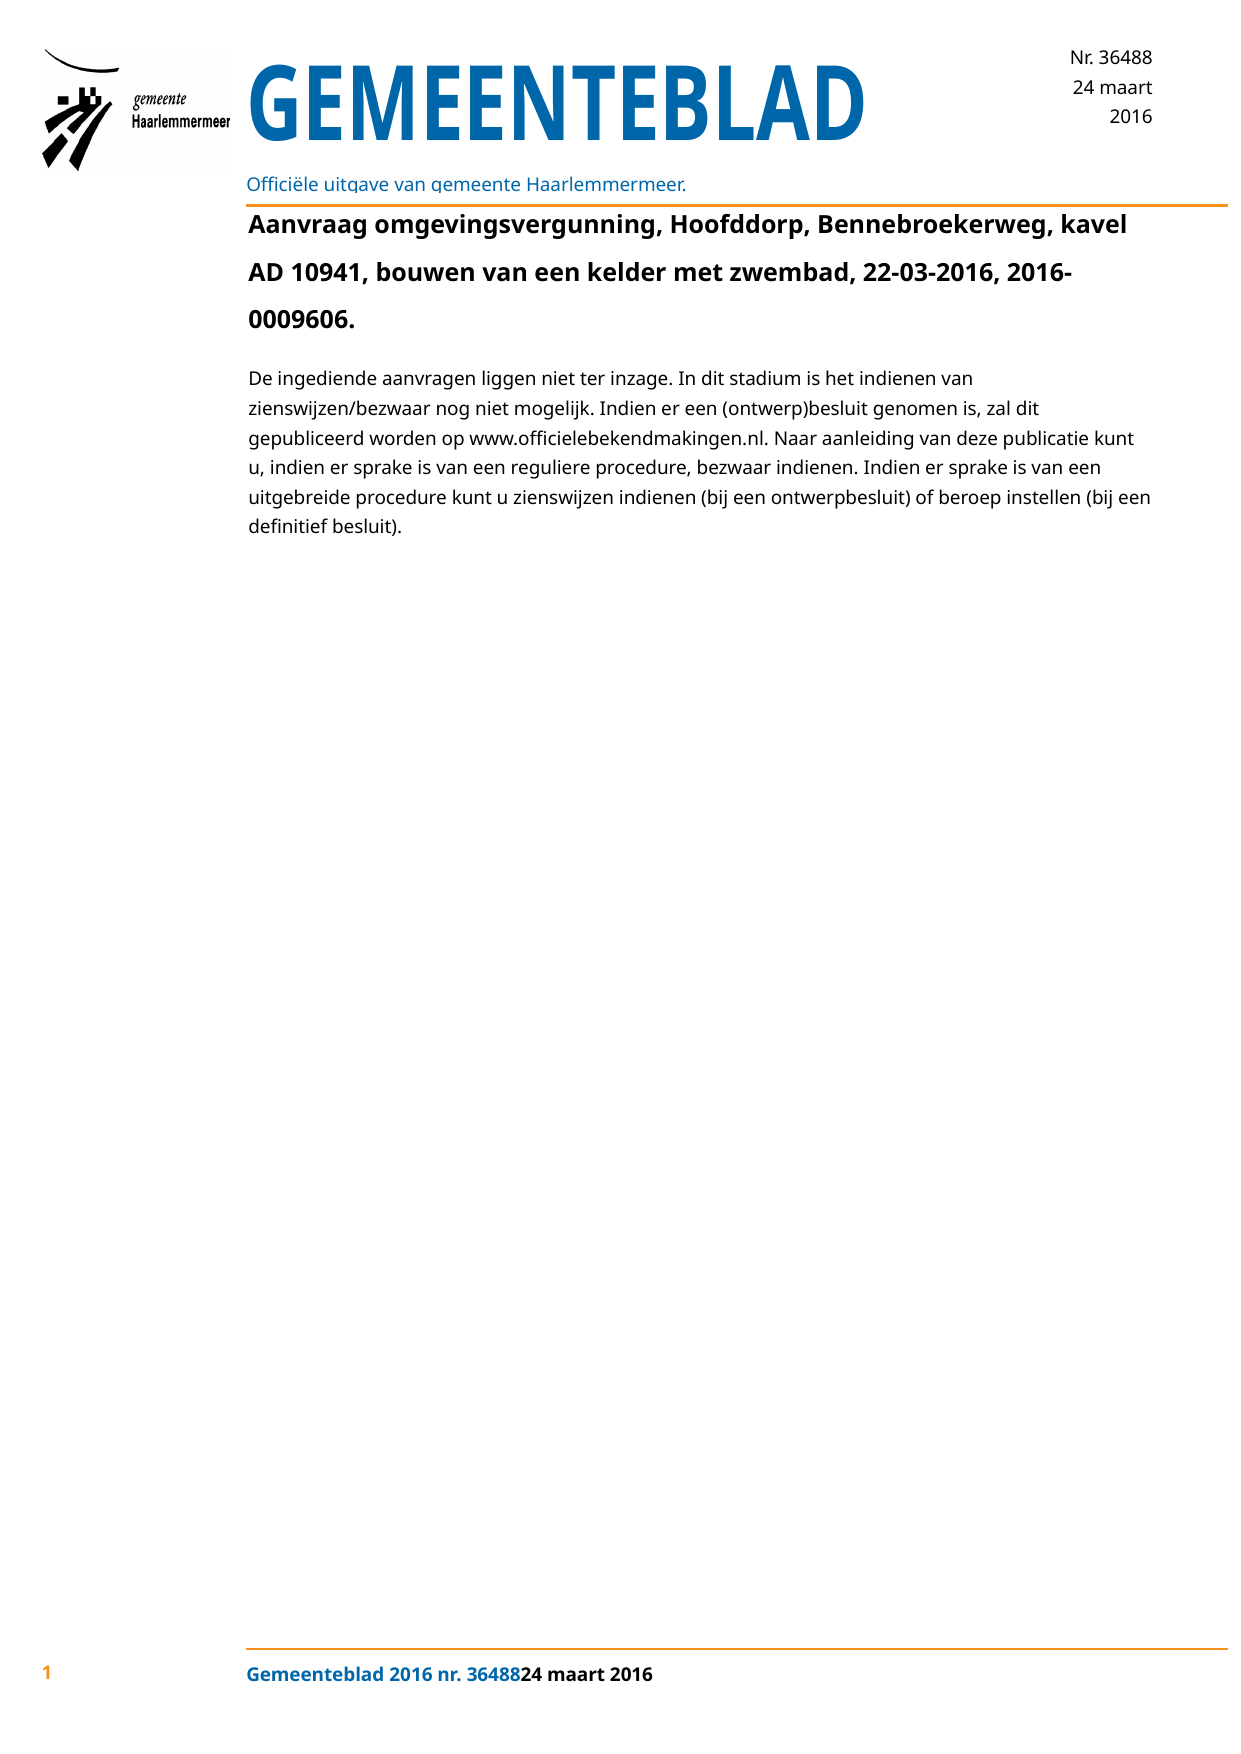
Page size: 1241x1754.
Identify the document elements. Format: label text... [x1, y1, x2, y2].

text Aanvraag omgevingsvergunning, Hoofddorp, Bennebroekerweg, kavel AD 10941, bouwen van een kelder met zwembad, 22-03-2016, 2016-0009606. [248, 207, 1152, 336]
text De ingediende aanvragen liggen niet ter inzage. In dit stadium is het indienen van zienswijzen/bezwaar nog niet mogelijk. Indien er een (ontwerp)besluit genomen is, zal dit gepubliceerd worden op www.officielebekendmakingen.nl. Naar aanleiding van deze publicatie kunt u, indien er sprake is van een reguliere procedure, bezwaar indienen. Indien er sprake is van een uitgebreide procedure kunt u zienswijzen indienen (bij een ontwerpbesluit) of beroep instellen (bij een definitief besluit). [248, 366, 1152, 539]
picture [41, 47, 231, 172]
